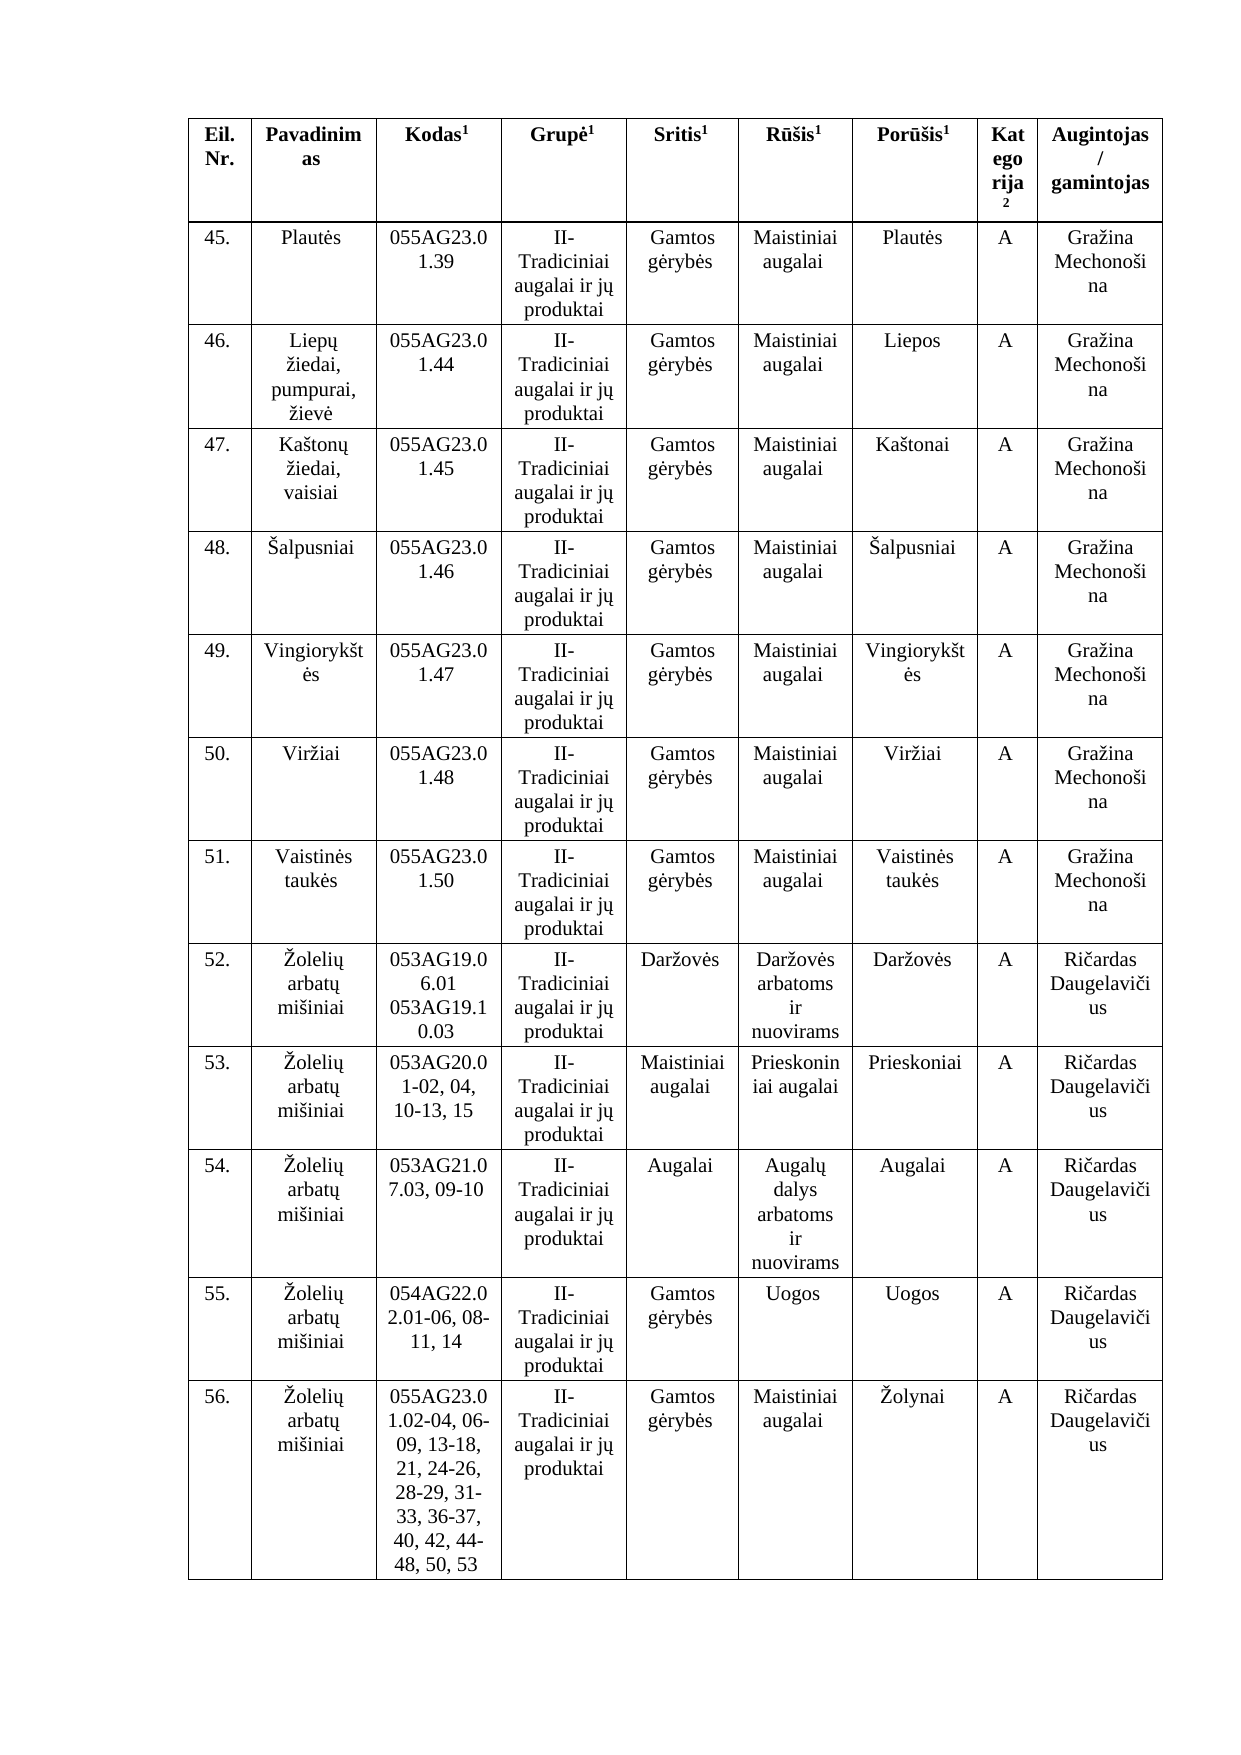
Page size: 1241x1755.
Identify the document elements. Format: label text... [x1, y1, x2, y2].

table_cell A [978, 841, 1037, 943]
table_cell Plautės [853, 223, 977, 324]
table_cell Plautės [252, 223, 376, 324]
table_cell 055AG23.01.39 [377, 223, 501, 324]
table_cell 46. [189, 325, 251, 427]
table_cell Maistiniai augalai [739, 635, 852, 737]
table_cell Gamtos gėrybės [627, 635, 738, 737]
table_header Grupė1 [502, 119, 626, 221]
table_cell 48. [189, 532, 251, 634]
table_cell Ričardas Daugelavičius [1038, 944, 1162, 1046]
table_cell Augalai [627, 1150, 738, 1277]
table_cell 53. [189, 1047, 251, 1149]
table_cell 055AG23.01.02-04, 06-09, 13-18, 21, 24-26, 28-29, 31-33, 36-37, 40, 42, 44-48, 50, 53 [377, 1381, 501, 1579]
table_cell 54. [189, 1150, 251, 1277]
table_cell II-Tradiciniai augalai ir jų produktai [502, 532, 626, 634]
table_cell 053AG21.07.03, 09-10 [377, 1150, 501, 1277]
table_cell Žolelių arbatų mišiniai [252, 1047, 376, 1149]
table_cell Gamtos gėrybės [627, 223, 738, 324]
table_cell Vaistinės taukės [252, 841, 376, 943]
table_cell Liepų žiedai, pumpurai, žievė [252, 325, 376, 427]
table_header Kategorija2 [978, 119, 1037, 221]
table_cell Gražina Mechonošina [1038, 841, 1162, 943]
table_cell 055AG23.01.50 [377, 841, 501, 943]
table_cell Vingiorykštės [853, 635, 977, 737]
table_cell II-Tradiciniai augalai ir jų produktai [502, 325, 626, 427]
table_cell II-Tradiciniai augalai ir jų produktai [502, 1150, 626, 1277]
table_cell Augalų dalys arbatoms ir nuovirams [739, 1150, 852, 1277]
table_cell Gamtos gėrybės [627, 738, 738, 840]
table_cell Gražina Mechonošina [1038, 532, 1162, 634]
table_cell 56. [189, 1381, 251, 1579]
table_cell Maistiniai augalai [739, 325, 852, 427]
table_cell Žolelių arbatų mišiniai [252, 944, 376, 1046]
table_header Porūšis1 [853, 119, 977, 221]
table_cell A [978, 1278, 1037, 1380]
table_cell Žolelių arbatų mišiniai [252, 1150, 376, 1277]
table_cell II-Tradiciniai augalai ir jų produktai [502, 944, 626, 1046]
table_cell 054AG22.02.01-06, 08-11, 14 [377, 1278, 501, 1380]
table_cell Daržovės [627, 944, 738, 1046]
table_cell 055AG23.01.47 [377, 635, 501, 737]
table_cell II-Tradiciniai augalai ir jų produktai [502, 635, 626, 737]
table_cell Gražina Mechonošina [1038, 738, 1162, 840]
table_cell Kaštonai [853, 429, 977, 531]
table_cell A [978, 429, 1037, 531]
table_cell Vaistinės taukės [853, 841, 977, 943]
table_cell Šalpusniai [853, 532, 977, 634]
table_cell Gamtos gėrybės [627, 1381, 738, 1579]
table_cell Maistiniai augalai [739, 1381, 852, 1579]
table_cell 055AG23.01.44 [377, 325, 501, 427]
table_cell II-Tradiciniai augalai ir jų produktai [502, 1278, 626, 1380]
table_cell Gražina Mechonošina [1038, 325, 1162, 427]
table_cell Kaštonų žiedai, vaisiai [252, 429, 376, 531]
table_cell 45. [189, 223, 251, 324]
table_cell Prieskoniai [853, 1047, 977, 1149]
table_cell II-Tradiciniai augalai ir jų produktai [502, 738, 626, 840]
table_cell Maistiniai augalai [739, 841, 852, 943]
table_cell II-Tradiciniai augalai ir jų produktai [502, 1381, 626, 1579]
table_cell Vingiorykštės [252, 635, 376, 737]
table_cell Žolelių arbatų mišiniai [252, 1278, 376, 1380]
table_cell Maistiniai augalai [739, 429, 852, 531]
table_cell Gražina Mechonošina [1038, 223, 1162, 324]
table_cell Gražina Mechonošina [1038, 635, 1162, 737]
table_cell A [978, 1381, 1037, 1579]
table_cell Žolynai [853, 1381, 977, 1579]
table_cell Ričardas Daugelavičius [1038, 1278, 1162, 1380]
table_header Augintojas/ gamintojas [1038, 119, 1162, 221]
table_cell Gamtos gėrybės [627, 532, 738, 634]
table_cell Prieskoniniai augalai [739, 1047, 852, 1149]
table_cell Maistiniai augalai [627, 1047, 738, 1149]
table_cell 51. [189, 841, 251, 943]
table_cell 055AG23.01.46 [377, 532, 501, 634]
table_cell Šalpusniai [252, 532, 376, 634]
table_cell Gamtos gėrybės [627, 429, 738, 531]
table_cell Gražina Mechonošina [1038, 429, 1162, 531]
table_cell 055AG23.01.48 [377, 738, 501, 840]
table_cell A [978, 325, 1037, 427]
table_header Pavadinimas [252, 119, 376, 221]
table_cell Gamtos gėrybės [627, 325, 738, 427]
table_cell Augalai [853, 1150, 977, 1277]
table_cell 50. [189, 738, 251, 840]
table_cell Ričardas Daugelavičius [1038, 1150, 1162, 1277]
table_cell II-Tradiciniai augalai ir jų produktai [502, 429, 626, 531]
table_cell 053AG19.06.01 053AG19.10.03 [377, 944, 501, 1046]
table_cell Gamtos gėrybės [627, 841, 738, 943]
table_cell 053AG20.01-02, 04, 10-13, 15 [377, 1047, 501, 1149]
table_cell Ričardas Daugelavičius [1038, 1381, 1162, 1579]
table_cell 055AG23.01.45 [377, 429, 501, 531]
table_cell A [978, 738, 1037, 840]
table_cell A [978, 1150, 1037, 1277]
table_cell Daržovės arbatoms ir nuovirams [739, 944, 852, 1046]
table_cell Gamtos gėrybės [627, 1278, 738, 1380]
table_header Rūšis1 [739, 119, 852, 221]
table_cell Uogos [853, 1278, 977, 1380]
table_header Eil. Nr. [189, 119, 251, 221]
table_cell Maistiniai augalai [739, 532, 852, 634]
table_cell 49. [189, 635, 251, 737]
table_header Kodas1 [377, 119, 501, 221]
table_cell II-Tradiciniai augalai ir jų produktai [502, 841, 626, 943]
table_cell Viržiai [252, 738, 376, 840]
table_cell Maistiniai augalai [739, 223, 852, 324]
table_cell A [978, 1047, 1037, 1149]
table_cell II-Tradiciniai augalai ir jų produktai [502, 1047, 626, 1149]
table_cell A [978, 223, 1037, 324]
table_cell A [978, 532, 1037, 634]
table_cell Daržovės [853, 944, 977, 1046]
table_cell Maistiniai augalai [739, 738, 852, 840]
table_cell Liepos [853, 325, 977, 427]
table_cell Viržiai [853, 738, 977, 840]
table_cell A [978, 944, 1037, 1046]
table_cell Ričardas Daugelavičius [1038, 1047, 1162, 1149]
table_cell 52. [189, 944, 251, 1046]
table_header Sritis1 [627, 119, 738, 221]
table_cell II-Tradiciniai augalai ir jų produktai [502, 223, 626, 324]
table_cell 47. [189, 429, 251, 531]
table_cell Uogos [739, 1278, 852, 1380]
table_cell A [978, 635, 1037, 737]
table_cell 55. [189, 1278, 251, 1380]
table_cell Žolelių arbatų mišiniai [252, 1381, 376, 1579]
